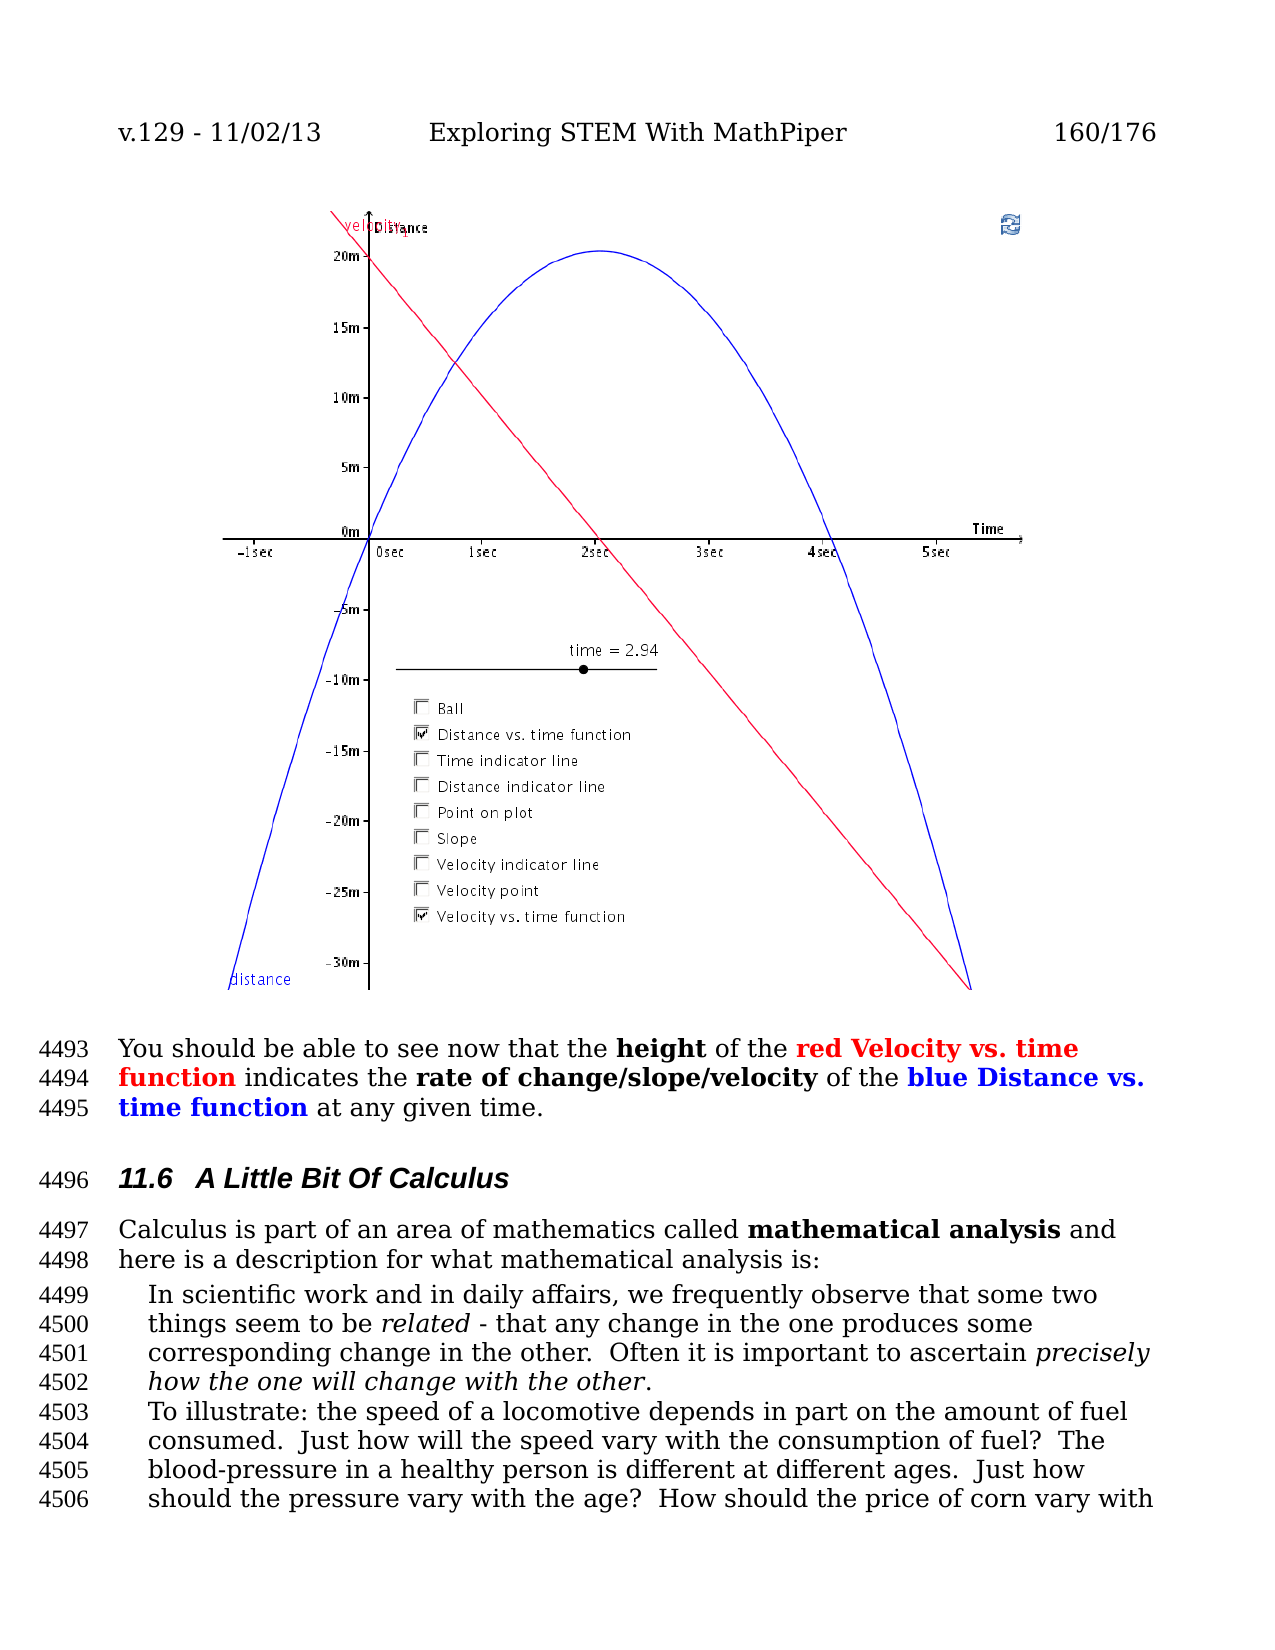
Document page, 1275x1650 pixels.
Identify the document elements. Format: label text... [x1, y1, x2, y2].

subtitle A Little Bit Of Calculus [118, 1161, 1157, 1194]
text Calculus is part of an area of mathematics called mathematical analysis and here is a description for what mathematical analysis is: [118, 1215, 1157, 1274]
text In scientific work and in daily affairs, we frequently observe that some two things seem to be related - that any change in the one produces some corresponding change in the other. Often it is important to ascertain precisely how the one will change with the other. [148, 1280, 1157, 1397]
text You should be able to see now that the height of the red Velocity vs. time function indicates the rate of change/slope/velocity of the blue Distance vs. time function at any given time. [118, 1034, 1157, 1122]
picture [222, 211, 1023, 990]
text To illustrate: the speed of a locomotive depends in part on the amount of fuel consumed. Just how will the speed vary with the consumption of fuel? The blood-pressure in a healthy person is different at different ages. Just how should the pressure vary with the age? How should the price of corn vary with [148, 1397, 1157, 1513]
